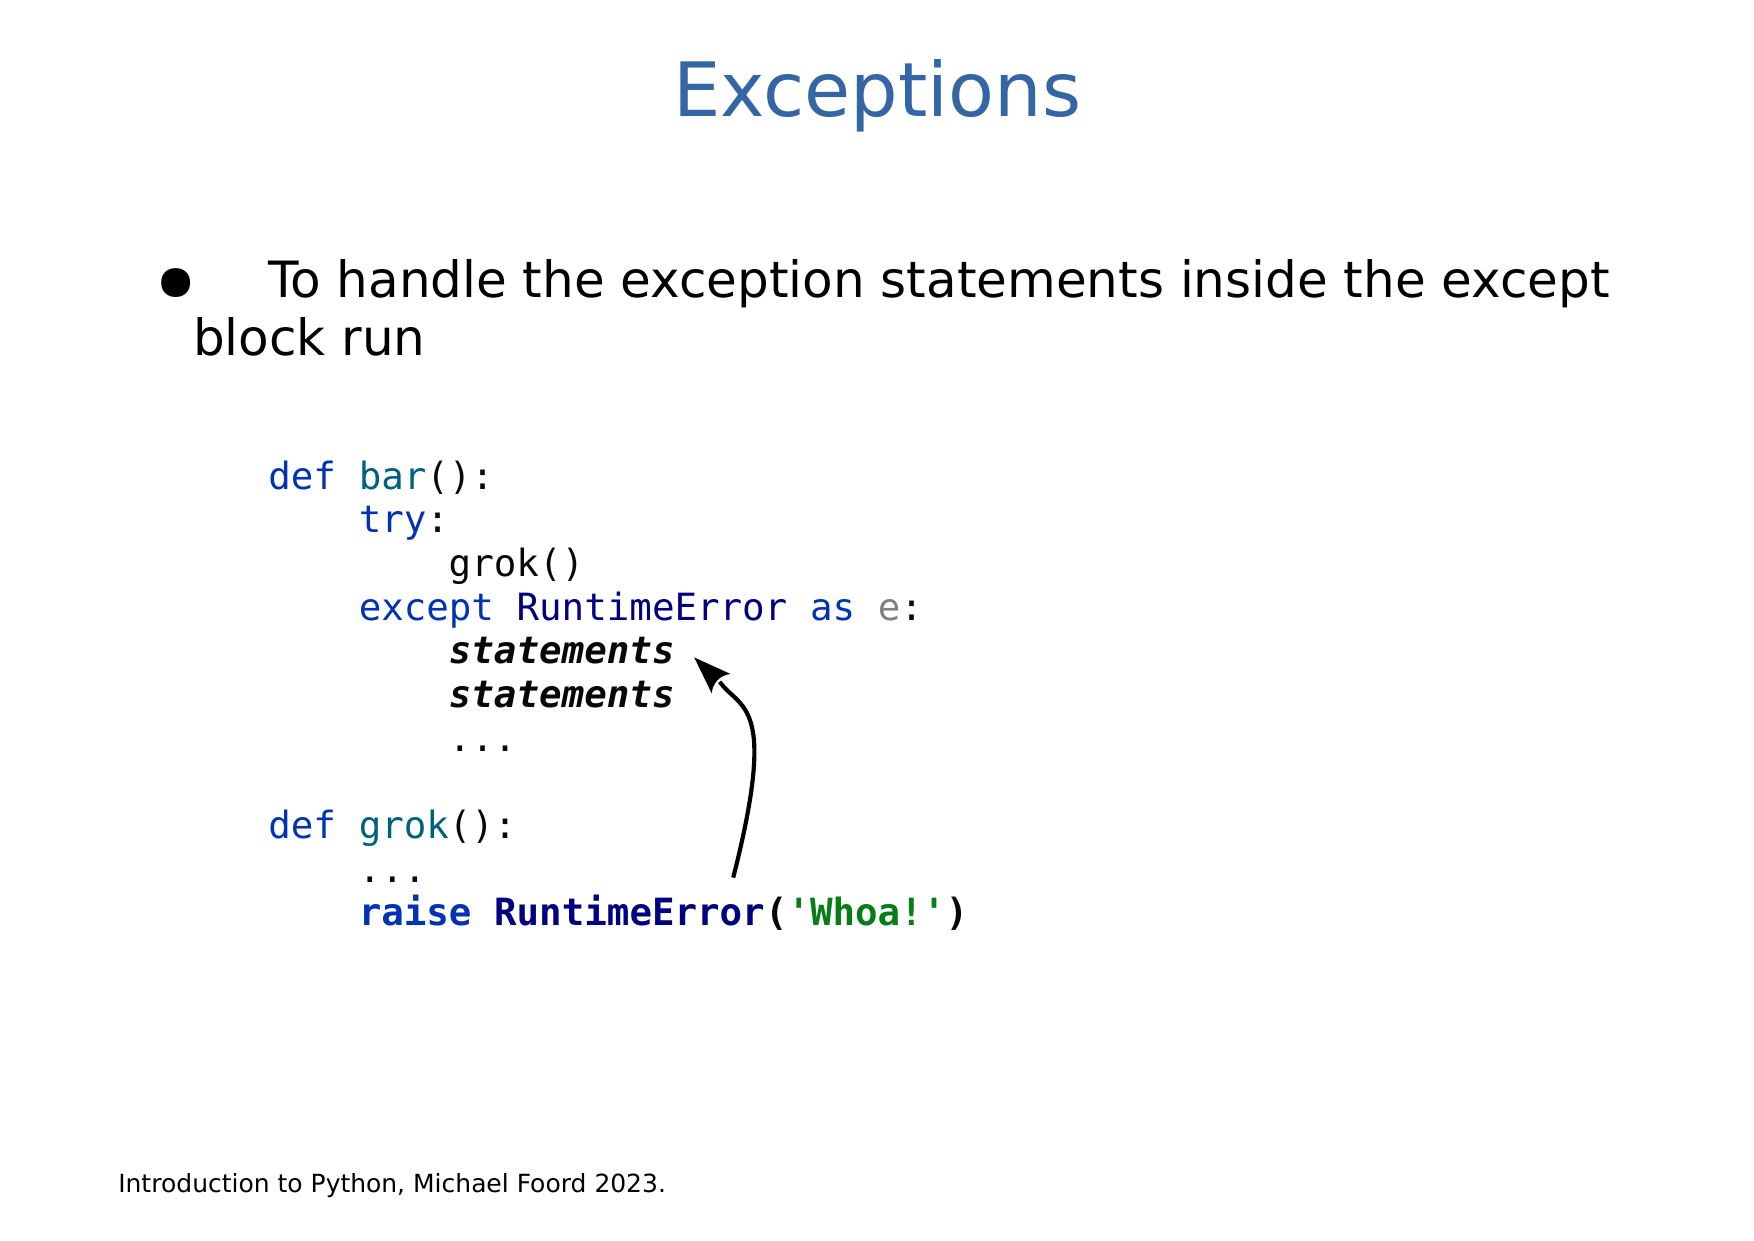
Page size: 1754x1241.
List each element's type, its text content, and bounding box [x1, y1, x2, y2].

text def bar(): try: grok() except RuntimeError as e: statements statements ... def grok(): ... raise RuntimeError('Whoa!') [268, 454, 1636, 978]
subtitle Exceptions [118, 47, 1636, 134]
list To handle the exception statements inside the except block run [156, 251, 1636, 367]
